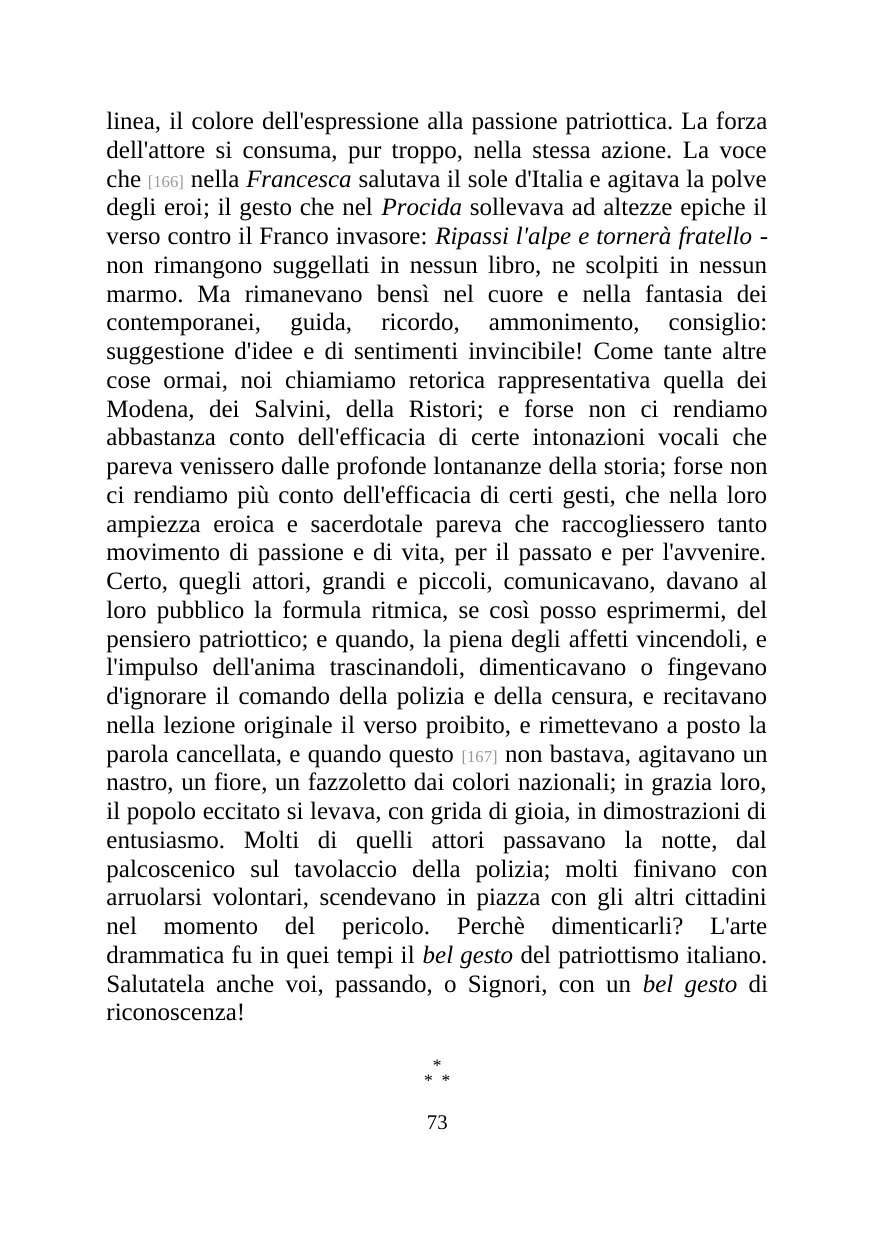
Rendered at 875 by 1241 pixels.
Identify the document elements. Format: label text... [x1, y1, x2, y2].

text *** [106, 1055, 768, 1090]
text linea, il colore dell'espressione alla passione patriottica. La forza dell'attore si consuma, pur troppo, nella stessa azione. La voce che [166] nella Francesca salutava il sole d'Italia e agitava la polve degli eroi; il gesto che nel Procida sollevava ad altezze epiche il verso contro il Franco invasore: Ripassi l'alpe e tornerà fratello - non rimangono suggellati in nessun libro, ne scolpiti in nessun marmo. Ma rimanevano bensì nel cuore e nella fantasia dei contemporanei, guida, ricordo, ammonimento, consiglio: suggestione d'idee e di sentimenti invincibile! Come tante altre cose ormai, noi chiamiamo retorica rappresentativa quella dei Modena, dei Salvini, della Ristori; e forse non ci rendiamo abbastanza conto dell'efficacia di certe intonazioni vocali che pareva venissero dalle profonde lontananze della storia; forse non ci rendiamo più conto dell'efficacia di certi gesti, che nella loro ampiezza eroica e sacerdotale pareva che raccogliessero tanto movimento di passione e di vita, per il passato e per l'avvenire. Certo, quegli attori, grandi e piccoli, comunicavano, davano al loro pubblico la formula ritmica, se così posso esprimermi, del pensiero patriottico; e quando, la piena degli affetti vincendoli, e l'impulso dell'anima trascinandoli, dimenticavano o fingevano d'ignorare il comando della polizia e della censura, e recitavano nella lezione originale il verso proibito, e rimettevano a posto la parola cancellata, e quando questo [167] non bastava, agitavano un nastro, un fiore, un fazzoletto dai colori nazionali; in grazia loro, il popolo eccitato si levava, con grida di gioia, in dimostrazioni di entusiasmo. Molti di quelli attori passavano la notte, dal palcoscenico sul tavolaccio della polizia; molti finivano con arruolarsi volontari, scendevano in piazza con gli altri cittadini nel momento del pericolo. Perchè dimenticarli? L'arte drammatica fu in quei tempi il bel gesto del patriottismo italiano. Salutatela anche voi, passando, o Signori, con un bel gesto di riconoscenza! [106, 106, 768, 1026]
